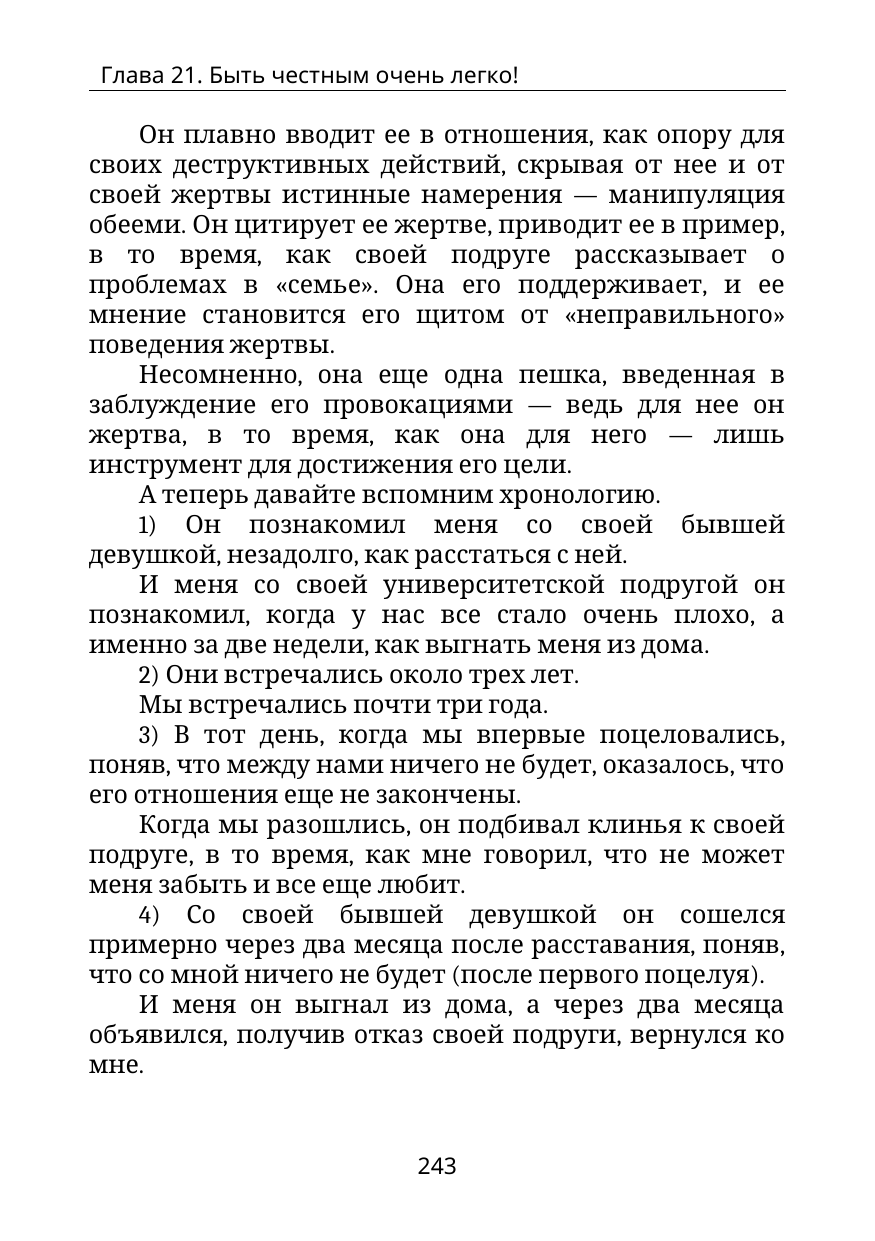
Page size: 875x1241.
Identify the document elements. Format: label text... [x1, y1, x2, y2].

text Когда мы разошлись, он подбивал клинья к своей подруге, в то время, как мне говорил, что не может меня забыть и все еще любит. [88, 810, 786, 900]
text Несомненно, она еще одна пешка, введенная в заблуждение его провокациями — ведь для нее он жертва, в то время, как она для него — лишь инструмент для достижения его цели. [88, 360, 786, 480]
text 2) Они встречались около трех лет. [88, 660, 786, 690]
text Он плавно вводит ее в отношения, как опору для своих деструктивных действий, скрывая от нее и от своей жертвы истинные намерения — манипуляция обееми. Он цитирует ее жертве, приводит ее в пример, в то время, как своей подруге рассказывает о проблемах в «семье». Она его поддерживает, и ее мнение становится его щитом от «неправильного» поведения жертвы. [88, 120, 786, 360]
text 3) В тот день, когда мы впервые поцеловались, поняв, что между нами ничего не будет, оказалось, что его отношения еще не закончены. [88, 720, 786, 810]
text 4) Со своей бывшей девушкой он сошелся примерно через два месяца после расставания, поняв, что со мной ничего не будет (после первого поцелуя). [88, 900, 786, 990]
text А теперь давайте вспомним хронологию. [88, 480, 786, 510]
text 1) Он познакомил меня со своей бывшей девушкой, незадолго, как расстаться с ней. [88, 510, 786, 570]
text И меня со своей университетской подругой он познакомил, когда у нас все стало очень плохо, а именно за две недели, как выгнать меня из дома. [88, 570, 786, 660]
text Мы встречались почти три года. [88, 690, 786, 720]
text И меня он выгнал из дома, а через два месяца объявился, получив отказ своей подруги, вернулся ко мне. [88, 990, 786, 1080]
